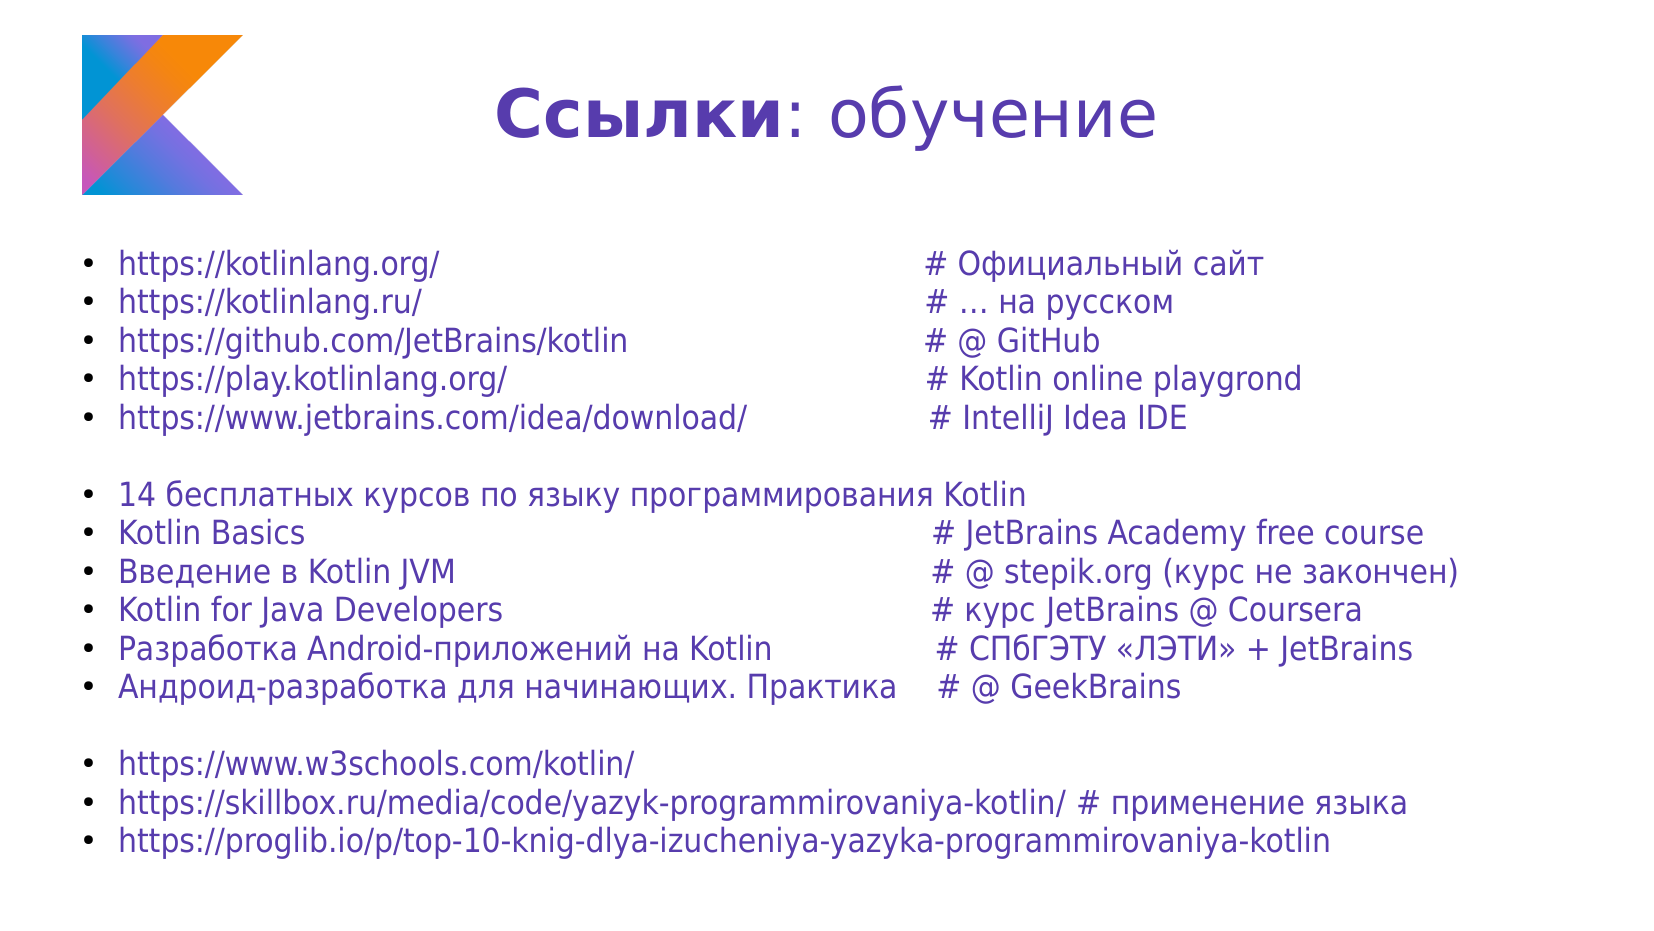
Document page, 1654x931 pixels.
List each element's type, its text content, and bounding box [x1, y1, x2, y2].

subtitle https://kotlinlang.org/ # Официальный сайт https://kotlinlang.ru/ # … на русском https://github.com/JetBrains/kotlin # @ GitHub https://play.kotlinlang.org/ # Kotlin online playgrond https://www.jetbrains.com/idea/download/ # IntelliJ Idea IDE 14 бесплатных курсов по языку программирования Kotlin Kotlin Basics # JetBrains Academy free course Введение в Kotlin JVM # @ stepik.org (курс не закончен) Kotlin for Java Developers # курс JetBrains @ Coursera Разработка Android-приложений на Kotlin # СПбГЭТУ «ЛЭТИ» + JetBrains Андроид-разработка для начинающих. Практика # @ GeekBrains https://www.w3schools.com/kotlin/ https://skillbox.ru/media/code/yazyk-programmirovaniya-kotlin/ # применение языка https://proglib.io/p/top-10-knig-dlya-izucheniya-yazyka-programmirovaniya-kotlin [82, 225, 1607, 879]
title Ссылки: обучение [243, 37, 1571, 193]
picture [82, 35, 243, 195]
